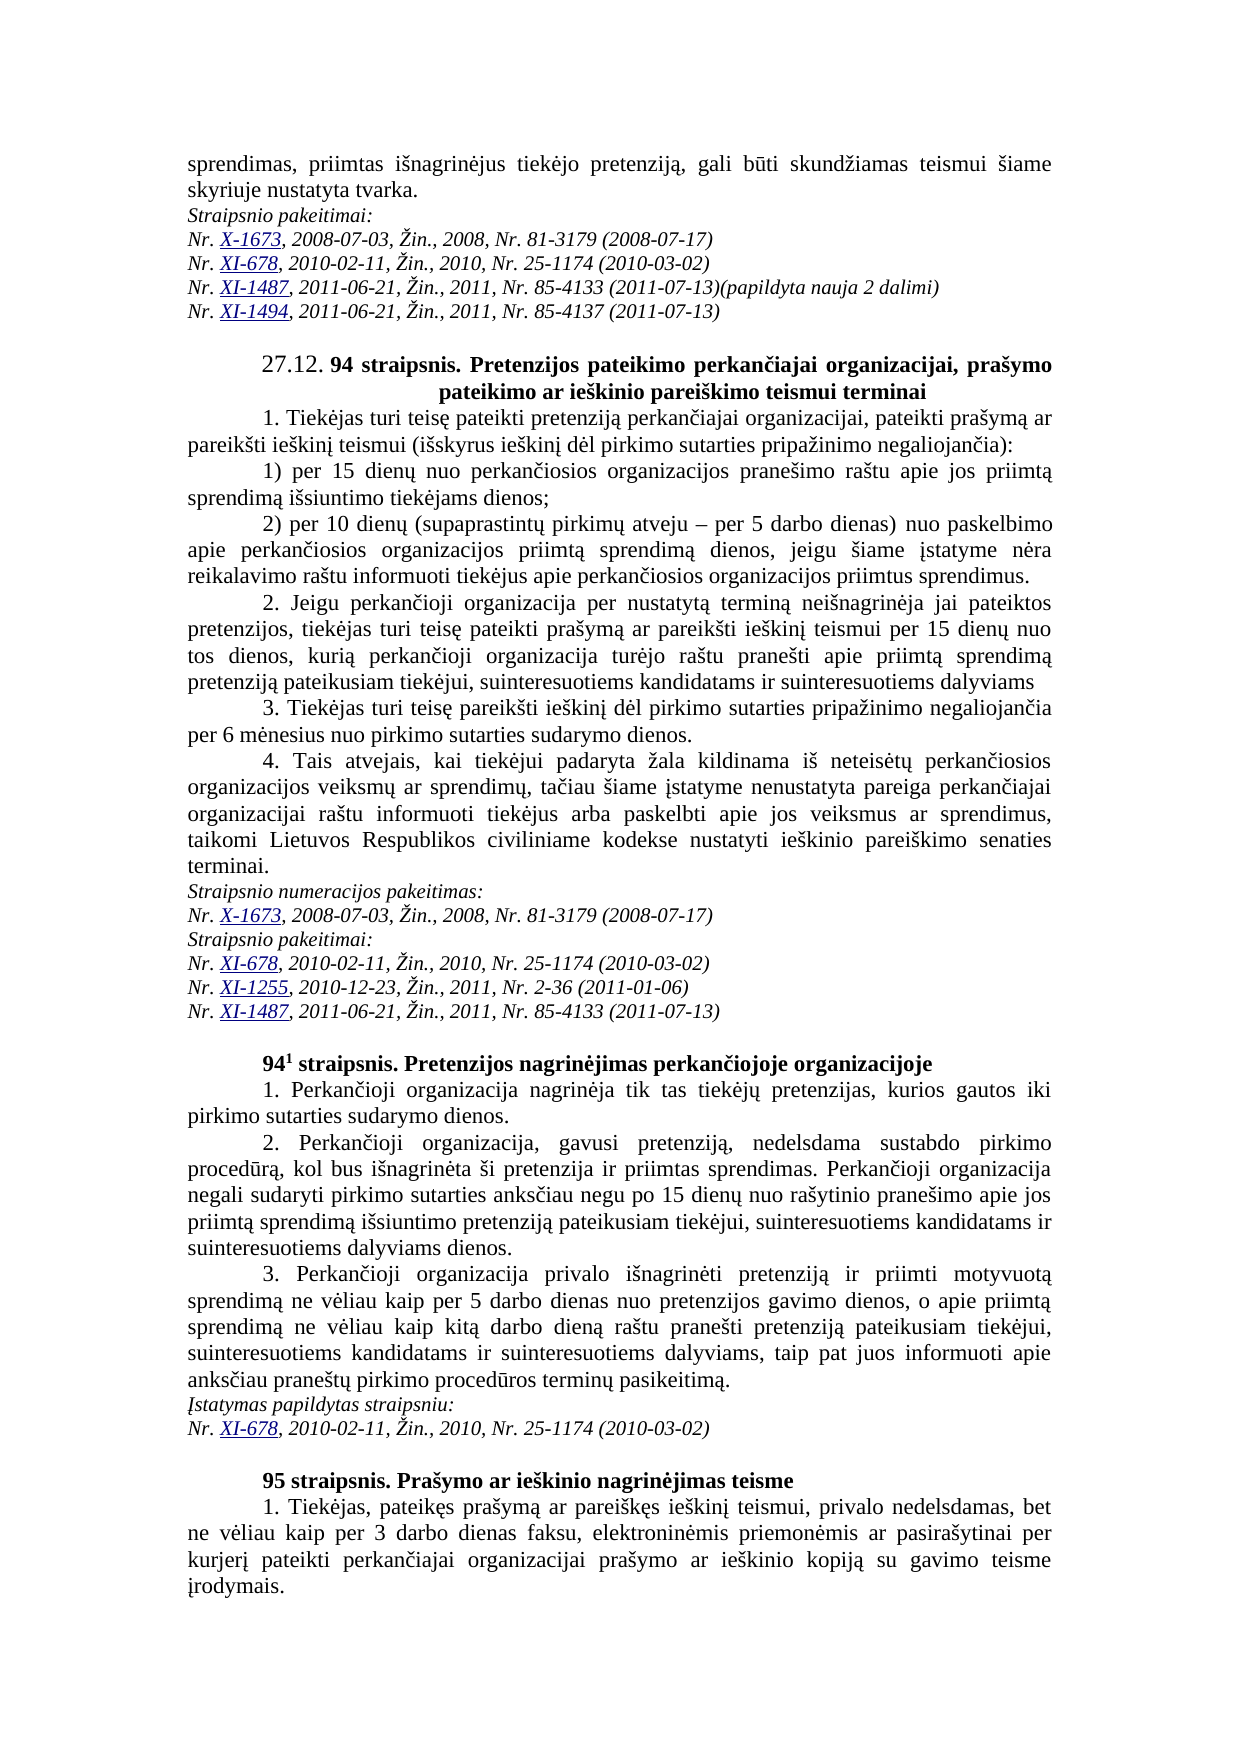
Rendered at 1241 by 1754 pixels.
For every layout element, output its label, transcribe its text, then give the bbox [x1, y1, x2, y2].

text Straipsnio pakeitimai: [187, 927, 1053, 951]
text Nr. XI-1487, 2011-06-21, Žin., 2011, Nr. 85-4133 (2011-07-13) [187, 999, 1053, 1023]
text Straipsnio pakeitimai: [187, 203, 1053, 227]
list 1) per 15 dienų nuo perkančiosios organizacijos pranešimo raštu apie jos priimtą sprendimą išsiuntimo tiekėjams dienos; [187, 457, 1053, 510]
text Nr. X-1673, 2008-07-03, Žin., 2008, Nr. 81-3179 (2008-07-17) [187, 903, 1053, 927]
text Nr. XI-678, 2010-02-11, Žin., 2010, Nr. 25-1174 (2010-03-02) [187, 251, 1053, 275]
list 2) per 10 dienų (supaprastintų pirkimų atveju – per 5 darbo dienas) nuo paskelbimo apie perkančiosios organizacijos priimtą sprendimą dienos, jeigu šiame įstatyme nėra reikalavimo raštu informuoti tiekėjus apie perkančiosios organizacijos priimtus sprendimus. [187, 510, 1053, 589]
text 1. Tiekėjas, pateikęs prašymą ar pareiškęs ieškinį teismui, privalo nedelsdamas, bet ne vėliau kaip per 3 darbo dienas faksu, elektroninėmis priemonėmis ar pasirašytinai per kurjerį pateikti perkančiajai organizacijai prašymo ar ieškinio kopiją su gavimo teisme įrodymais. [187, 1493, 1053, 1598]
text 2. Jeigu perkančioji organizacija per nustatytą terminą neišnagrinėja jai pateiktos pretenzijos, tiekėjas turi teisę pateikti prašymą ar pareikšti ieškinį teismui per 15 dienų nuo tos dienos, kurią perkančioji organizacija turėjo raštu pranešti apie priimtą sprendimą pretenziją pateikusiam tiekėjui, suinteresuotiems kandidatams ir suinteresuotiems dalyviams [187, 589, 1053, 694]
text Nr. XI-678, 2010-02-11, Žin., 2010, Nr. 25-1174 (2010-03-02) [187, 1416, 1053, 1440]
text Įstatymas papildytas straipsniu: [187, 1392, 1053, 1416]
text Nr. XI-1494, 2011-06-21, Žin., 2011, Nr. 85-4137 (2011-07-13) [187, 299, 1053, 323]
subtitle 94 straipsnis. Pretenzijos pateikimo perkančiajai organizacijai, prašymo pateikimo ar ieškinio pareiškimo teismui terminai [261, 349, 1053, 404]
text Nr. X-1673, 2008-07-03, Žin., 2008, Nr. 81-3179 (2008-07-17) [187, 227, 1053, 251]
text Nr. XI-1255, 2010-12-23, Žin., 2011, Nr. 2-36 (2011-01-06) [187, 975, 1053, 999]
text 3. Perkančioji organizacija privalo išnagrinėti pretenziją ir priimti motyvuotą sprendimą ne vėliau kaip per 5 darbo dienas nuo pretenzijos gavimo dienos, o apie priimtą sprendimą ne vėliau kaip kitą darbo dieną raštu pranešti pretenziją pateikusiam tiekėjui, suinteresuotiems kandidatams ir suinteresuotiems dalyviams, taip pat juos informuoti apie anksčiau praneštų pirkimo procedūros terminų pasikeitimą. [187, 1260, 1053, 1392]
text sprendimas, priimtas išnagrinėjus tiekėjo pretenziją, gali būti skundžiamas teismui šiame skyriuje nustatyta tvarka. [187, 150, 1053, 203]
list 1. Tiekėjas turi teisę pateikti pretenziją perkančiajai organizacijai, pateikti prašymą ar pareikšti ieškinį teismui (išskyrus ieškinį dėl pirkimo sutarties pripažinimo negaliojančia): [187, 404, 1053, 457]
list 3. Tiekėjas turi teisę pareikšti ieškinį dėl pirkimo sutarties pripažinimo negaliojančia per 6 mėnesius nuo pirkimo sutarties sudarymo dienos. [187, 694, 1053, 747]
text 1. Perkančioji organizacija nagrinėja tik tas tiekėjų pretenzijas, kurios gautos iki pirkimo sutarties sudarymo dienos. [187, 1076, 1053, 1129]
text Nr. XI-678, 2010-02-11, Žin., 2010, Nr. 25-1174 (2010-03-02) [187, 951, 1053, 975]
text 95 straipsnis. Prašymo ar ieškinio nagrinėjimas teisme [187, 1467, 1053, 1493]
list 941 straipsnis. Pretenzijos nagrinėjimas perkančiojoje organizacijoje [187, 1049, 1053, 1076]
text Straipsnio numeracijos pakeitimas: [187, 879, 1053, 903]
text Nr. XI-1487, 2011-06-21, Žin., 2011, Nr. 85-4133 (2011-07-13)(papildyta nauja 2 dalimi) [187, 275, 1053, 299]
text 4. Tais atvejais, kai tiekėjui padaryta žala kildinama iš neteisėtų perkančiosios organizacijos veiksmų ar sprendimų, tačiau šiame įstatyme nenustatyta pareiga perkančiajai organizacijai raštu informuoti tiekėjus arba paskelbti apie jos veiksmus ar sprendimus, taikomi Lietuvos Respublikos civiliniame kodekse nustatyti ieškinio pareiškimo senaties terminai. [187, 747, 1053, 879]
text 2. Perkančioji organizacija, gavusi pretenziją, nedelsdama sustabdo pirkimo procedūrą, kol bus išnagrinėta ši pretenzija ir priimtas sprendimas. Perkančioji organizacija negali sudaryti pirkimo sutarties anksčiau negu po 15 dienų nuo rašytinio pranešimo apie jos priimtą sprendimą išsiuntimo pretenziją pateikusiam tiekėjui, suinteresuotiems kandidatams ir suinteresuotiems dalyviams dienos. [187, 1129, 1053, 1260]
